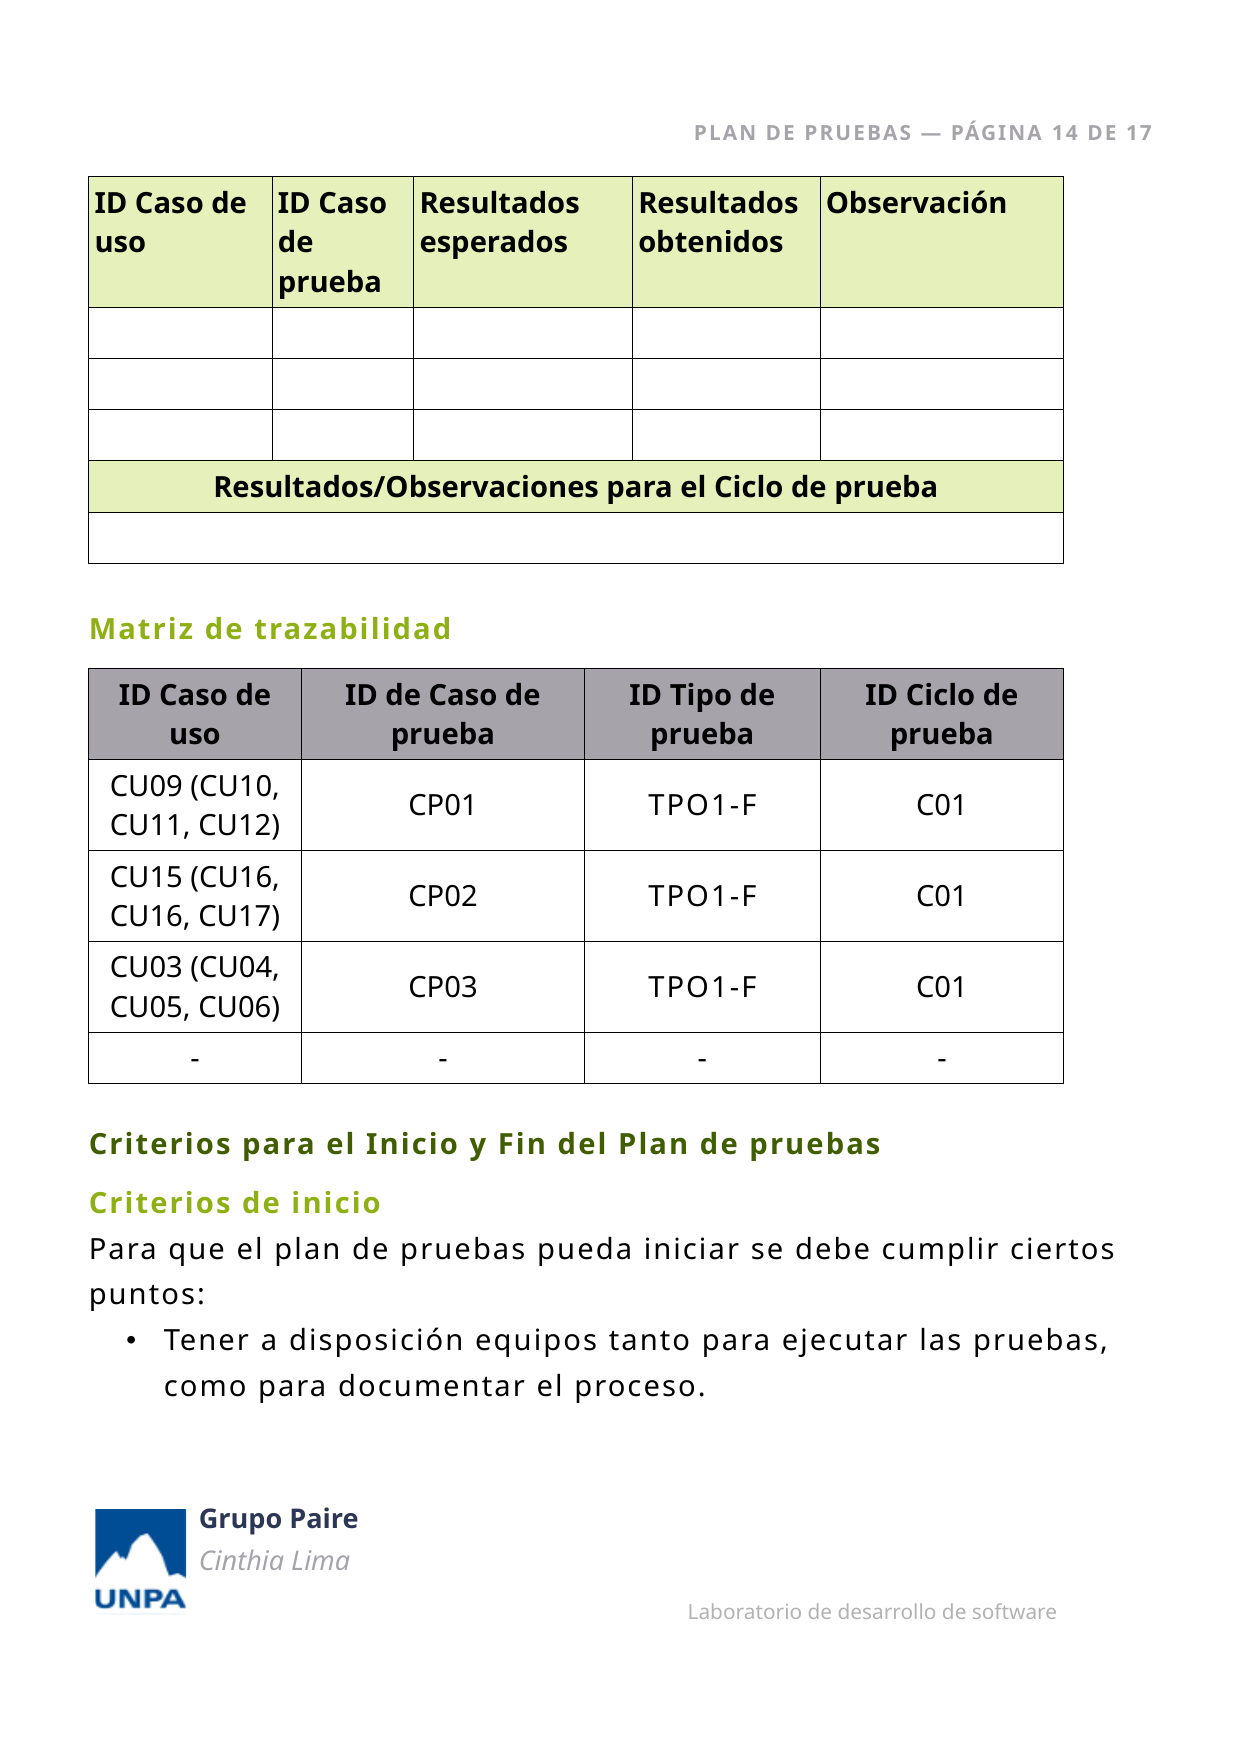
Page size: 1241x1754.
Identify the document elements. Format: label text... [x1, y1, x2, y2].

table_cell C01 [821, 760, 1063, 850]
table_cell [89, 359, 272, 409]
table_cell C01 [821, 851, 1063, 941]
table_header ID Ciclo de prueba [821, 669, 1063, 759]
text Matriz de trazabilidad [88, 609, 1152, 648]
table_cell TPO1-F [585, 760, 820, 850]
table_cell Observación [821, 177, 1063, 307]
table_cell ID Caso de prueba [273, 177, 413, 307]
table_cell [633, 359, 820, 409]
table_header ID Caso de uso [89, 669, 301, 759]
table_cell TPO1-F [585, 851, 820, 941]
table_cell [414, 308, 632, 358]
table_header ID Tipo de prueba [585, 669, 820, 759]
table_cell [273, 359, 413, 409]
table_header ID de Caso de prueba [302, 669, 584, 759]
table_cell CU15 (CU16, CU16, CU17) [89, 851, 301, 941]
table_cell [89, 410, 272, 460]
table_cell [89, 513, 1063, 563]
table_cell [633, 410, 820, 460]
table_cell CP02 [302, 851, 584, 941]
table_cell [414, 359, 632, 409]
table_cell CP01 [302, 760, 584, 850]
table_cell - [821, 1033, 1063, 1083]
table_cell [273, 410, 413, 460]
table_cell TPO1-F [585, 942, 820, 1032]
list Tener a disposición equipos tanto para ejecutar las pruebas, como para documentar el proceso. [126, 1319, 1152, 1404]
table_cell [89, 308, 272, 358]
table_cell [821, 359, 1063, 409]
table_cell - [302, 1033, 584, 1083]
table_cell CU03 (CU04, CU05, CU06) [89, 942, 301, 1032]
table_cell [633, 308, 820, 358]
picture [95, 1509, 187, 1615]
table_cell Resultados esperados [414, 177, 632, 307]
table_cell CP03 [302, 942, 584, 1032]
text Criterios de inicio [88, 1182, 1152, 1222]
table_cell [821, 410, 1063, 460]
table_cell [414, 410, 632, 460]
table_cell ID Caso de uso [89, 177, 272, 307]
text Para que el plan de pruebas pueda iniciar se debe cumplir ciertos puntos: [88, 1228, 1152, 1313]
table_cell - [585, 1033, 820, 1083]
table_cell [821, 308, 1063, 358]
text Criterios para el Inicio y Fin del Plan de pruebas [88, 1123, 1152, 1163]
table_cell Resultados/Observaciones para el Ciclo de prueba [89, 461, 1063, 512]
table_cell [273, 308, 413, 358]
table_cell C01 [821, 942, 1063, 1032]
table_cell - [89, 1033, 301, 1083]
table_cell CU09 (CU10, CU11, CU12) [89, 760, 301, 850]
table_cell Resultados obtenidos [633, 177, 820, 307]
